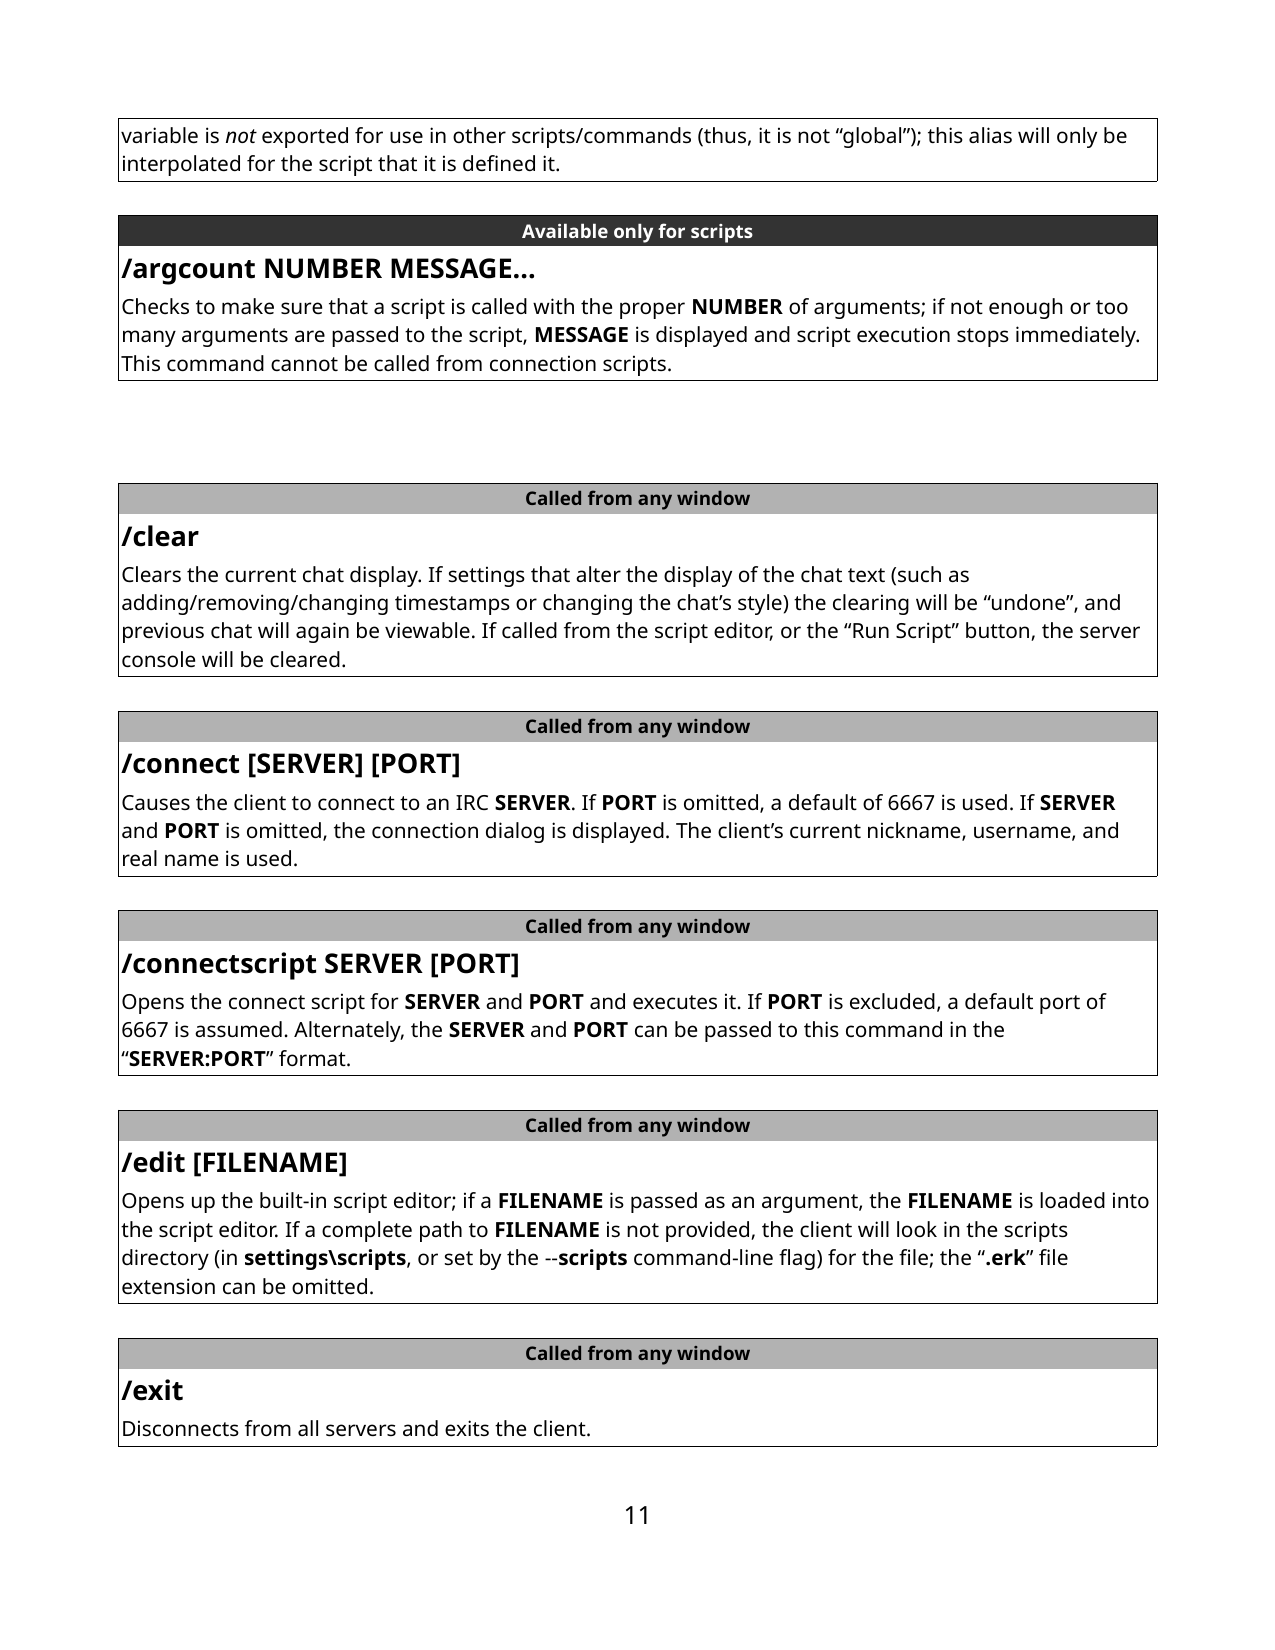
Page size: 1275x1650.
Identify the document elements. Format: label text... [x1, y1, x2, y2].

table_cell Causes the client to connect to an IRC SERVER. If PORT is omitted, a default of 6667 is used. If SERVER and PORT is omitted, the connection dialog is displayed. The client’s current nickname, username, and real name is used. [119, 785, 1157, 876]
table_header Called from any window [119, 911, 1157, 941]
table_header Called from any window [119, 1111, 1157, 1141]
table_header Called from any window [119, 484, 1157, 514]
table_cell Clears the current chat display. If settings that alter the display of the chat text (such as adding/removing/changing timestamps or changing the chat’s style) the clearing will be “undone”, and previous chat will again be viewable. If called from the script editor, or the “Run Script” button, the server console will be cleared. [119, 557, 1157, 676]
table_cell Disconnects from all servers and exits the client. [119, 1412, 1157, 1446]
table_cell Opens up the built-in script editor; if a FILENAME is passed as an argument, the FILENAME is loaded into the script editor. If a complete path to FILENAME is not provided, the client will look in the scripts directory (in settings\scripts, or set by the --scripts command-line flag) for the file; the “.erk” file extension can be omitted. [119, 1184, 1157, 1303]
table_cell /argcount NUMBER MESSAGE... [119, 246, 1157, 289]
table_cell variable is not exported for use in other scripts/commands (thus, it is not “global”); this alias will only be interpolated for the script that it is defined it. [119, 119, 1157, 181]
table_header Called from any window [119, 712, 1157, 742]
table_header Available only for scripts [119, 216, 1157, 246]
table_cell /exit [119, 1369, 1157, 1412]
table_header Called from any window [119, 1339, 1157, 1369]
table_cell /connectscript SERVER [PORT] [119, 941, 1157, 984]
table_cell /clear [119, 514, 1157, 557]
table_cell Checks to make sure that a script is called with the proper NUMBER of arguments; if not enough or too many arguments are passed to the script, MESSAGE is displayed and script execution stops immediately. This command cannot be called from connection scripts. [119, 289, 1157, 380]
table_cell /connect [SERVER] [PORT] [119, 742, 1157, 785]
table_cell /edit [FILENAME] [119, 1141, 1157, 1184]
table_cell Opens the connect script for SERVER and PORT and executes it. If PORT is excluded, a default port of 6667 is assumed. Alternately, the SERVER and PORT can be passed to this command in the “SERVER:PORT” format. [119, 984, 1157, 1075]
